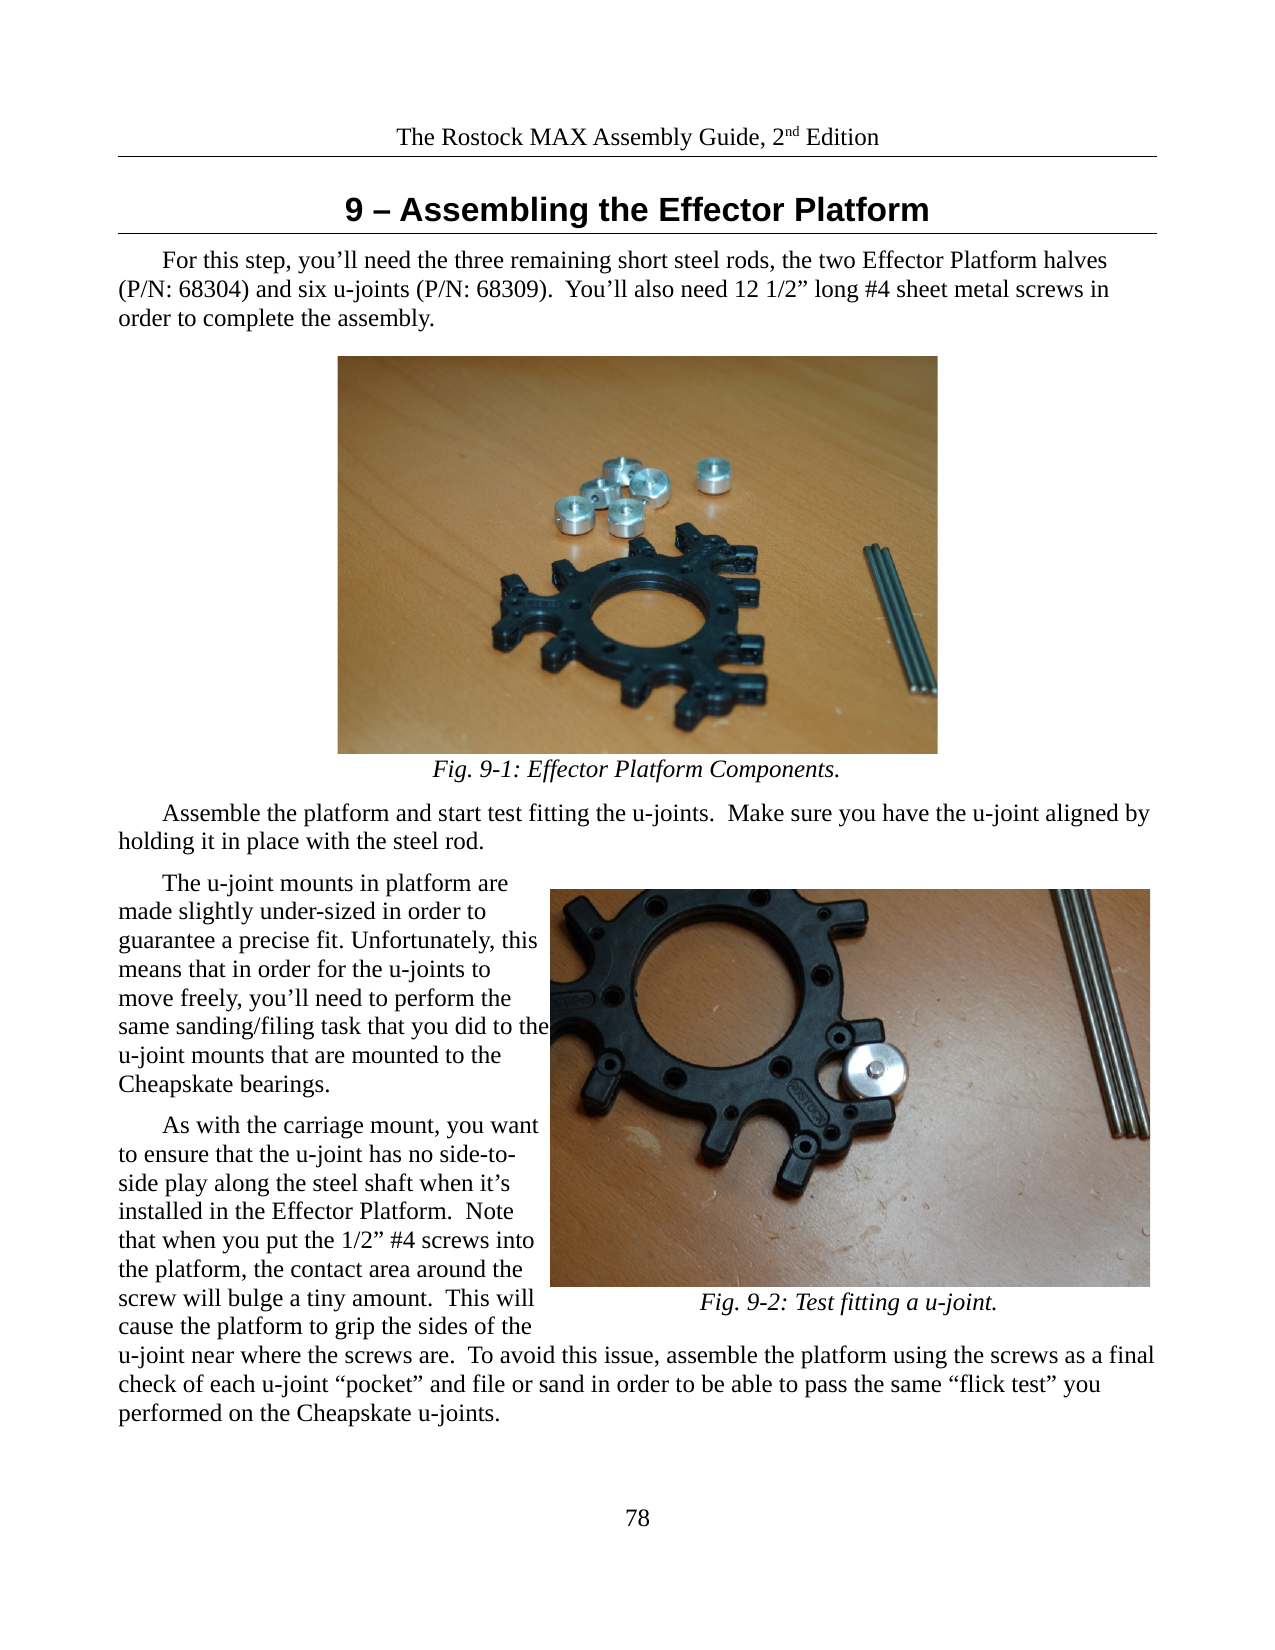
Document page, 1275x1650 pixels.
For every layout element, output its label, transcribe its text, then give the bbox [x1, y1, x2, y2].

text As with the carriage mount, you want to ensure that the u-joint has no side-to-side play along the steel shaft when it’s installed in the Effector Platform. Note that when you put the 1/2” #4 screws into the platform, the contact area around the screw will bulge a tiny amount. This will cause the platform to grip the sides of the u-joint near where the screws are. To avoid this issue, assemble the platform using the screws as a final check of each u-joint “pocket” and file or sand in order to be able to pass the same “flick test” you performed on the Cheapskate u-joints. [118, 1110, 1157, 1426]
text Fig. 9-2: Test fitting a u-joint. [550, 1287, 1150, 1316]
text The u-joint mounts in platform are made slightly under-sized in order to guarantee a precise fit. Unfortunately, this means that in order for the u-joints to move freely, you’ll need to perform the same sanding/filing task that you did to the u-joint mounts that are mounted to the Cheapskate bearings. [118, 868, 1157, 1098]
text For this step, you’ll need the three remaining short steel rods, the two Effector Platform halves (P/N: 68304) and six u-joints (P/N: 68309). You’ll also need 12 1/2” long #4 sheet metal screws in order to complete the assembly. [118, 245, 1157, 331]
text Assemble the platform and start test fitting the u-joints. Make sure you have the u-joint aligned by holding it in place with the steel rod. [118, 798, 1157, 855]
subtitle 9 – Assembling the Effector Platform [118, 185, 1157, 233]
picture [550, 889, 1151, 1287]
text Fig. 9-1: Effector Platform Components. [337, 754, 937, 783]
picture [337, 356, 938, 754]
